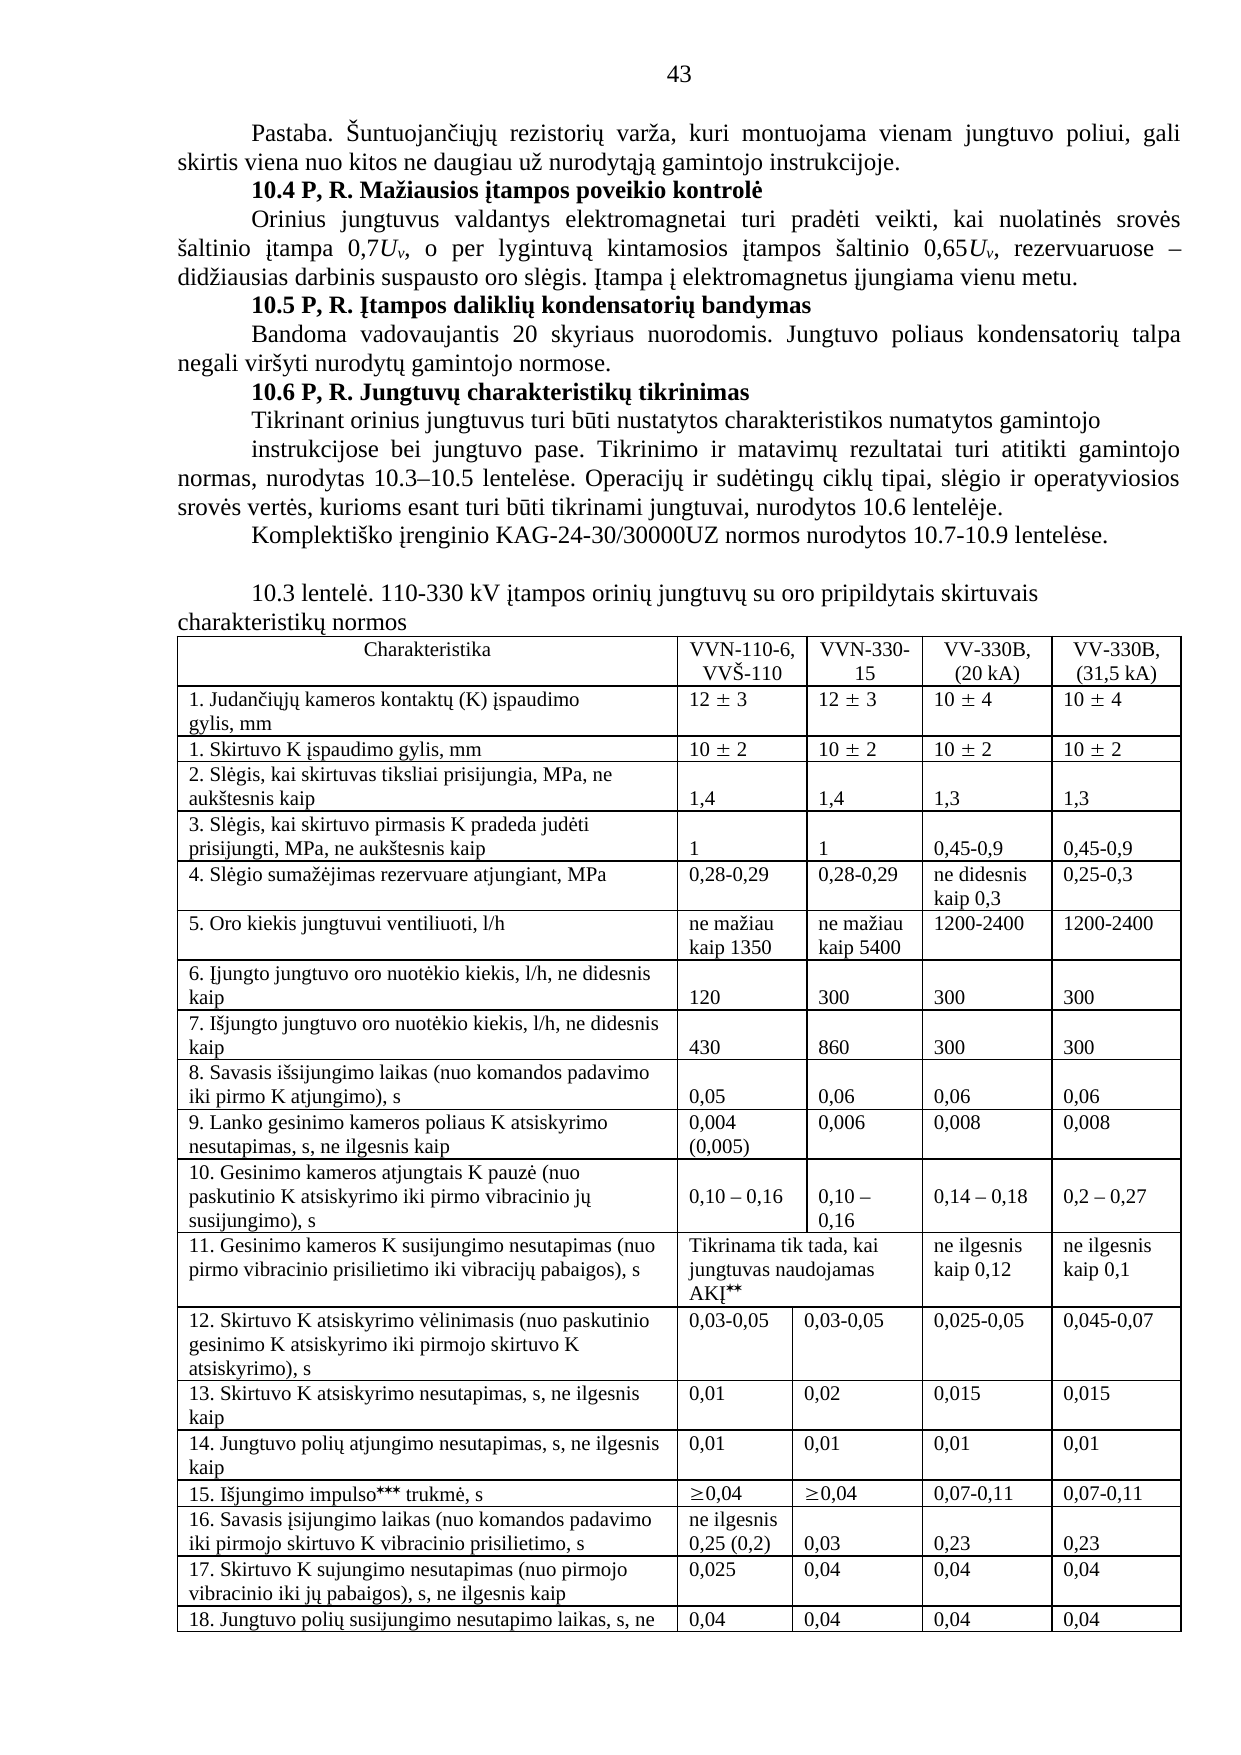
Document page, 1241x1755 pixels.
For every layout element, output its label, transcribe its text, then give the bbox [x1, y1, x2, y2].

text instrukcijose bei jungtuvo pase. Tikrinimo ir matavimų rezultatai turi atitikti gamintojo normas, nurodytas 10.3–10.5 lentelėse. Operacijų ir sudėtingų ciklų tipai, slėgio ir operatyviosios srovės vertės, kurioms esant turi būti tikrinami jungtuvai, nurodytos 10.6 lentelėje. [177, 434, 1181, 521]
table_cell 0,015 [1053, 1381, 1180, 1429]
table_cell 3. Slėgis, kai skirtuvo pirmasis K pradeda judėti prisijungti, MPa, ne aukštesnis kaip [178, 812, 677, 860]
table_cell 0,04 [1053, 1557, 1180, 1605]
table_cell 1,3 [923, 762, 1051, 810]
table_cell 13. Skirtuvo K atsiskyrimo nesutapimas, s, ne ilgesnis kaip [178, 1381, 677, 1429]
table_cell 0,04 [793, 1557, 922, 1605]
table_cell 0,45-0,9 [1053, 812, 1180, 860]
table_cell 0,10 – 0,16 [678, 1160, 806, 1232]
table_cell 0,28-0,29 [808, 862, 922, 910]
table_cell 0,06 [808, 1060, 922, 1108]
table_cell 0,01 [793, 1431, 922, 1479]
table_cell 15. Išjungimo impulso trukmė, s [178, 1481, 677, 1506]
table_cell 0,01 [678, 1381, 792, 1429]
table_cell 6. Įjungto jungtuvo oro nuotėkio kiekis, l/h, ne didesnis kaip [178, 961, 677, 1009]
text 10.6 P, R. Jungtuvų charakteristikų tikrinimas [177, 377, 1181, 406]
table_cell 300 [1053, 1011, 1180, 1059]
table_cell 11. Gesinimo kameros K susijungimo nesutapimas (nuo pirmo vibracinio prisilietimo iki vibracijų pabaigos), s [178, 1233, 677, 1306]
table_cell 0,06 [923, 1060, 1051, 1108]
table_cell 0,03-0,05 [678, 1308, 792, 1380]
table_cell 0,25-0,3 [1053, 862, 1180, 910]
text Bandoma vadovaujantis 20 skyriaus nuorodomis. Jungtuvo poliaus kondensatorių talpa negali viršyti nurodytų gamintojo normose. [177, 319, 1181, 377]
table_cell 0,03 [793, 1507, 922, 1555]
table_cell 0,01 [678, 1431, 792, 1479]
table_cell 1. Skirtuvo K įspaudimo gylis, mm [178, 737, 677, 761]
table_cell 18. Jungtuvo polių susijungimo nesutapimo laikas, s, ne [178, 1607, 677, 1631]
table_cell 10  4 [1053, 687, 1180, 735]
text Tikrinant orinius jungtuvus turi būti nustatytos charakteristikos numatytos gamintojo [177, 406, 1181, 434]
table_cell 0,28-0,29 [678, 862, 806, 910]
table_cell 1,4 [678, 762, 806, 810]
table_cell ne ilgesnis kaip 0,1 [1053, 1233, 1180, 1306]
table_cell 1200-2400 [923, 911, 1051, 959]
table_cell 0,04 [923, 1557, 1051, 1605]
table_cell ne mažiau kaip 5400 [808, 911, 922, 959]
table_cell 10  2 [923, 737, 1051, 761]
table_cell 0,06 [1053, 1060, 1180, 1108]
table_cell 10. Gesinimo kameros atjungtais K pauzė (nuo paskutinio K atsiskyrimo iki pirmo vibracinio jų susijungimo), s [178, 1160, 677, 1232]
table_cell 7. Išjungto jungtuvo oro nuotėkio kiekis, l/h, ne didesnis kaip [178, 1011, 677, 1059]
table_cell 2. Slėgis, kai skirtuvas tiksliai prisijungia, MPa, ne aukštesnis kaip [178, 762, 677, 810]
table_cell 0,04 [678, 1607, 792, 1631]
table_cell 0,23 [1053, 1507, 1180, 1555]
table_cell 0,008 [923, 1110, 1051, 1158]
table_cell 0,02 [793, 1381, 922, 1429]
table_header VVN-110-6, VVŠ-110 [678, 637, 806, 685]
text Pastaba. Šuntuojančiųjų rezistorių varža, kuri montuojama vienam jungtuvo poliui, gali skirtis viena nuo kitos ne daugiau už nurodytąją gamintojo instrukcijoje. [177, 118, 1181, 176]
text 10.3 lentelė. 110-330 kV įtampos orinių jungtuvų su oro pripildytais skirtuvais charakteristikų normos [177, 578, 1181, 636]
table_cell ne mažiau kaip 1350 [678, 911, 806, 959]
table_header Charakteristika [178, 637, 677, 685]
table_cell 16. Savasis įsijungimo laikas (nuo komandos padavimo iki pirmojo skirtuvo K vibracinio prisilietimo, s [178, 1507, 677, 1555]
table_cell 8. Savasis išsijungimo laikas (nuo komandos padavimo iki pirmo K atjungimo), s [178, 1060, 677, 1108]
table_cell 0,008 [1053, 1110, 1180, 1158]
text Komplektiško įrenginio KAG-24-30/30000UZ normos nurodytos 10.7-10.9 lentelėse. [177, 521, 1181, 549]
text 10.4 P, R. Mažiausios įtampos poveikio kontrolė [177, 176, 1181, 204]
table_cell 12  3 [678, 687, 806, 735]
table_cell Tikrinama tik tada, kai jungtuvas naudojamas AKĮ [678, 1233, 922, 1306]
table_cell 1200-2400 [1053, 911, 1180, 959]
table_cell 0,10 – 0,16 [808, 1160, 922, 1232]
table_cell 0,015 [923, 1381, 1051, 1429]
table_cell 0,07-0,11 [923, 1481, 1051, 1506]
table_header VVN-330-15 [808, 637, 922, 685]
table_cell 1. Judančiųjų kameros kontaktų (K) įspaudimo gylis, mm [178, 687, 677, 735]
table_cell 300 [923, 961, 1051, 1009]
table_cell 10  2 [808, 737, 922, 761]
table_cell 9. Lanko gesinimo kameros poliaus K atsiskyrimo nesutapimas, s, ne ilgesnis kaip [178, 1110, 677, 1158]
table_cell 0,45-0,9 [923, 812, 1051, 860]
table_cell 0,14 – 0,18 [923, 1160, 1051, 1232]
table_cell 0,01 [1053, 1431, 1180, 1479]
table_cell 12  3 [808, 687, 922, 735]
table_cell 430 [678, 1011, 806, 1059]
table_cell 300 [808, 961, 922, 1009]
table_cell 5. Oro kiekis jungtuvui ventiliuoti, l/h [178, 911, 677, 959]
table_cell 0,04 [678, 1481, 792, 1506]
table_cell 17. Skirtuvo K sujungimo nesutapimas (nuo pirmojo vibracinio iki jų pabaigos), s, ne ilgesnis kaip [178, 1557, 677, 1605]
table_cell 0,045-0,07 [1053, 1308, 1180, 1380]
table_cell 0,07-0,11 [1053, 1481, 1180, 1506]
table_cell 12. Skirtuvo K atsiskyrimo vėlinimasis (nuo paskutinio gesinimo K atsiskyrimo iki pirmojo skirtuvo K atsiskyrimo), s [178, 1308, 677, 1380]
table_header VV-330B, (20 kA) [923, 637, 1051, 685]
table_cell 0,04 [793, 1481, 922, 1506]
table_cell 10  2 [678, 737, 806, 761]
table_cell 0,006 [808, 1110, 922, 1158]
table_cell 860 [808, 1011, 922, 1059]
table_cell 14. Jungtuvo polių atjungimo nesutapimas, s, ne ilgesnis kaip [178, 1431, 677, 1479]
text Orinius jungtuvus valdantys elektromagnetai turi pradėti veikti, kai nuolatinės srovės šaltinio įtampa 0,7Uv, o per lygintuvą kintamosios įtampos šaltinio 0,65Uv, rezervuaruose – didžiausias darbinis suspausto oro slėgis. Įtampa į elektromagnetus įjungiama vienu metu. [177, 204, 1181, 291]
table_cell 4. Slėgio sumažėjimas rezervuare atjungiant, MPa [178, 862, 677, 910]
table_cell ne ilgesnis 0,25 (0,2) [678, 1507, 792, 1555]
table_cell 0,004 (0,005) [678, 1110, 806, 1158]
text 10.5 P, R. Įtampos daliklių kondensatorių bandymas [177, 291, 1181, 319]
table_cell 120 [678, 961, 806, 1009]
table_cell 0,04 [923, 1607, 1051, 1631]
table_cell 0,01 [923, 1431, 1051, 1479]
table_cell 1,3 [1053, 762, 1180, 810]
table_cell 10  4 [923, 687, 1051, 735]
table_cell 0,025 [678, 1557, 792, 1605]
table_cell 0,2 – 0,27 [1053, 1160, 1180, 1232]
table_cell ne didesnis kaip 0,3 [923, 862, 1051, 910]
table_cell 0,04 [1053, 1607, 1180, 1631]
table_cell 1 [678, 812, 806, 860]
table_cell 0,03-0,05 [793, 1308, 922, 1380]
table_cell 0,23 [923, 1507, 1051, 1555]
table_cell 300 [1053, 961, 1180, 1009]
table_cell 300 [923, 1011, 1051, 1059]
table_cell 10  2 [1053, 737, 1180, 761]
table_cell 0,05 [678, 1060, 806, 1108]
table_cell 1 [808, 812, 922, 860]
table_cell 0,04 [793, 1607, 922, 1631]
table_cell 0,025-0,05 [923, 1308, 1051, 1380]
table_header VV-330B, (31,5 kA) [1053, 637, 1180, 685]
table_cell 1,4 [808, 762, 922, 810]
table_cell ne ilgesnis kaip 0,12 [923, 1233, 1051, 1306]
